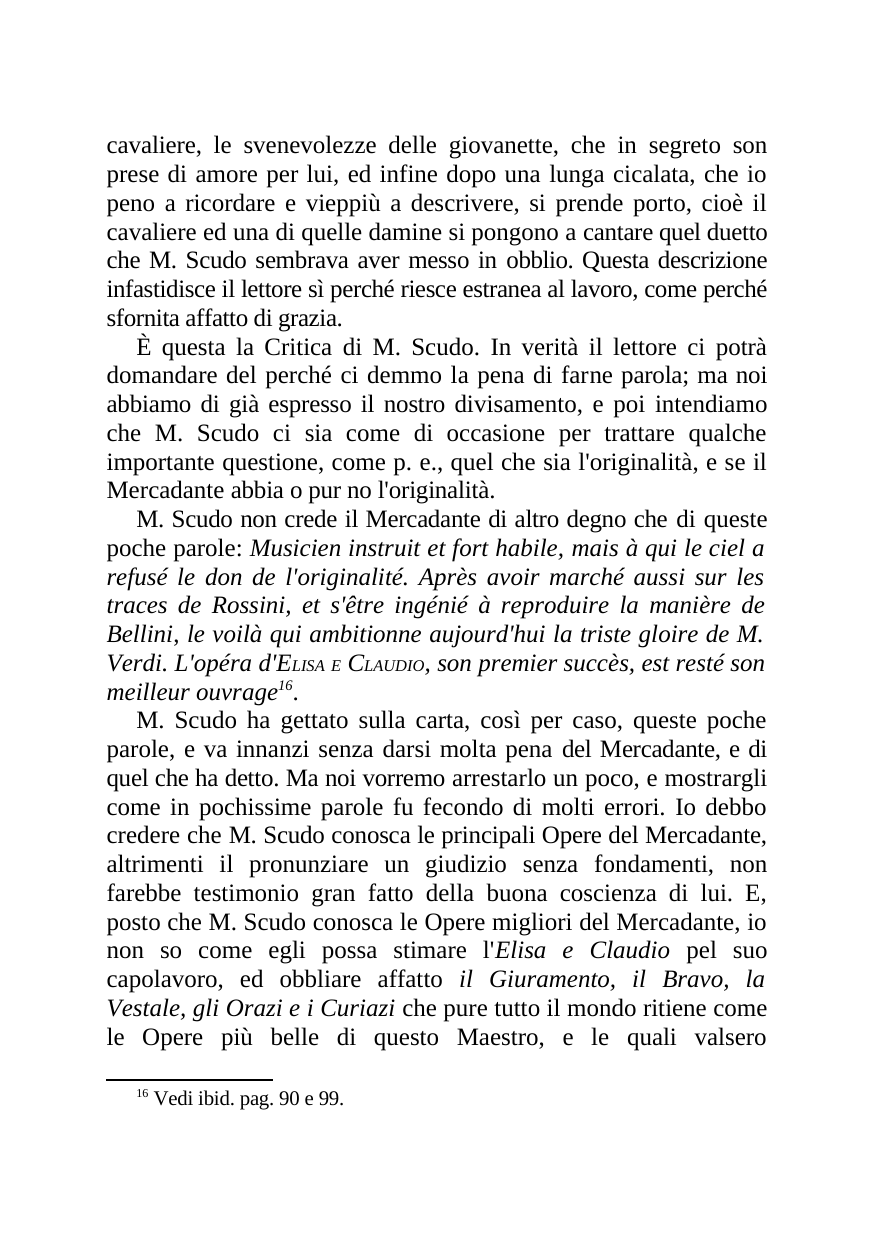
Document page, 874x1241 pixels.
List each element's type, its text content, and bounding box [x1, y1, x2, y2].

text Vedi ibid. pag. 90 e 99. [106, 1086, 768, 1110]
text M. Scudo ha gettato sulla carta, così per caso, queste poche parole, e va innanzi senza darsi molta pena del Mercadante, e di quel che ha detto. Ma noi vorremo arrestarlo un poco, e mostrargli come in pochissime parole fu fecondo di molti errori. Io debbo credere che M. Scudo conosca le principali Opere del Mercadante, altrimenti il pronunziare un giudizio senza fondamenti, non farebbe testimonio gran fatto della buona coscienza di lui. E, posto che M. Scudo conosca le Opere migliori del Mercadante, io non so come egli possa stimare l'Elisa e Claudio pel suo capolavoro, ed obbliare affatto il Giuramento, il Bravo, la Vestale, gli Orazi e i Curiazi che pure tutto il mondo ritiene come le Opere più belle di questo Maestro, e le quali valsero [106, 705, 768, 1050]
text cavaliere, le svenevolezze delle giovanette, che in segreto son prese di amore per lui, ed infine dopo una lunga cicalata, che io peno a ricordare e vieppiù a descrivere, si prende porto, cioè il cavaliere ed una di quelle damine si pongono a cantare quel duetto che M. Scudo sembrava aver messo in obblio. Questa descrizione infastidisce il lettore sì perché riesce estranea al lavoro, come perché sfornita affatto di grazia. [106, 130, 768, 332]
text M. Scudo non crede il Mercadante di altro degno che di queste poche parole: Musicien instruit et fort habile, mais à qui le ciel a refusé le don de l'originalité. Après avoir marché aussi sur les traces de Rossini, et s'être ingénié à reproduire la manière de Bellini, le voilà qui ambitionne aujourd'hui la triste gloire de M. Verdi. L'opéra d'Elisa e Claudio, son premier succès, est resté son meilleur ouvrage. [106, 504, 768, 705]
text È questa la Critica di M. Scudo. In verità il lettore ci potrà domandare del perché ci demmo la pena di farne parola; ma noi abbiamo di già espresso il nostro divisamento, e poi intendiamo che M. Scudo ci sia come di occasione per trattare qualche importante questione, come p. e., quel che sia l'originalità, e se il Mercadante abbia o pur no l'originalità. [106, 332, 768, 504]
